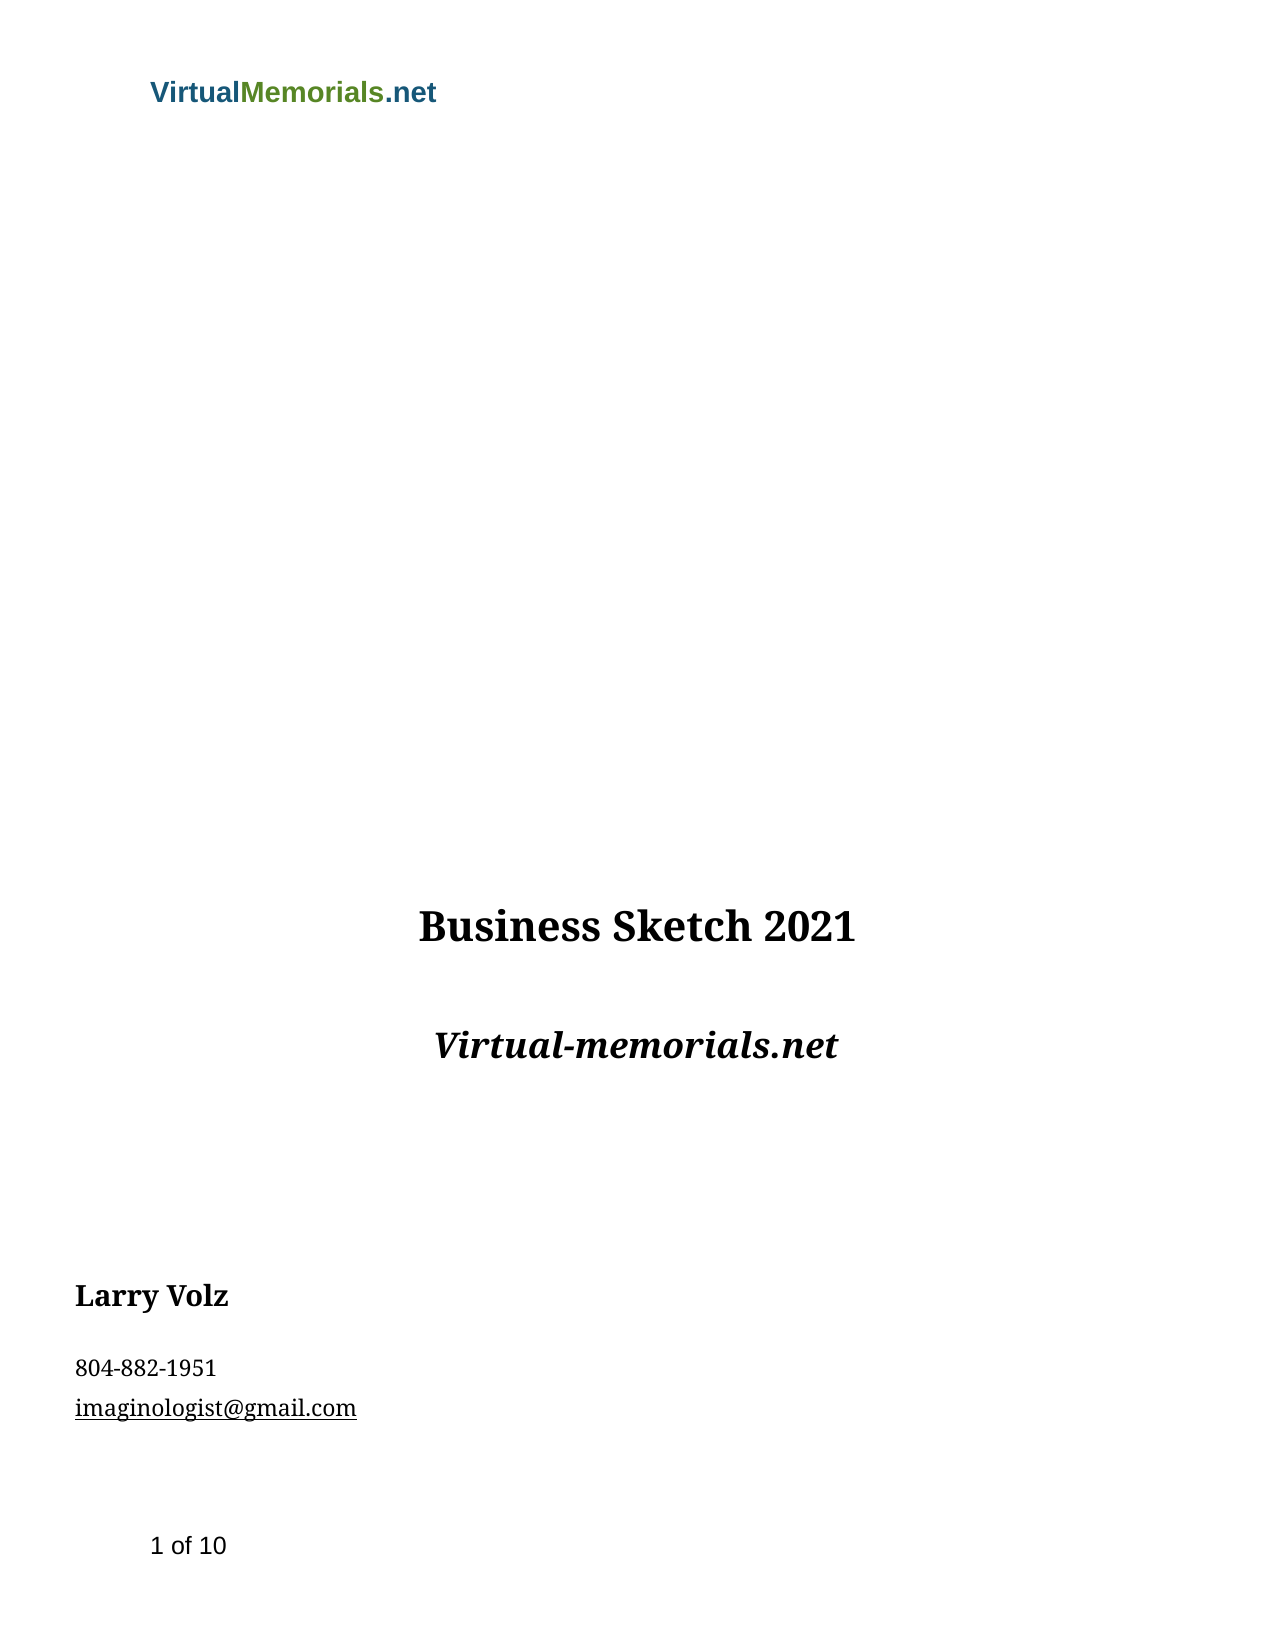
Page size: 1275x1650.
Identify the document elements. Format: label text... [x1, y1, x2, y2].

text 804-882-1951 [75, 1352, 1200, 1383]
subtitle Virtual-memorials.net [75, 1020, 1200, 1069]
text imaginologist@gmail.com [75, 1392, 1200, 1424]
subtitle Larry Volz [75, 1275, 1200, 1315]
subtitle Business Sketch 2021 [75, 897, 1200, 953]
